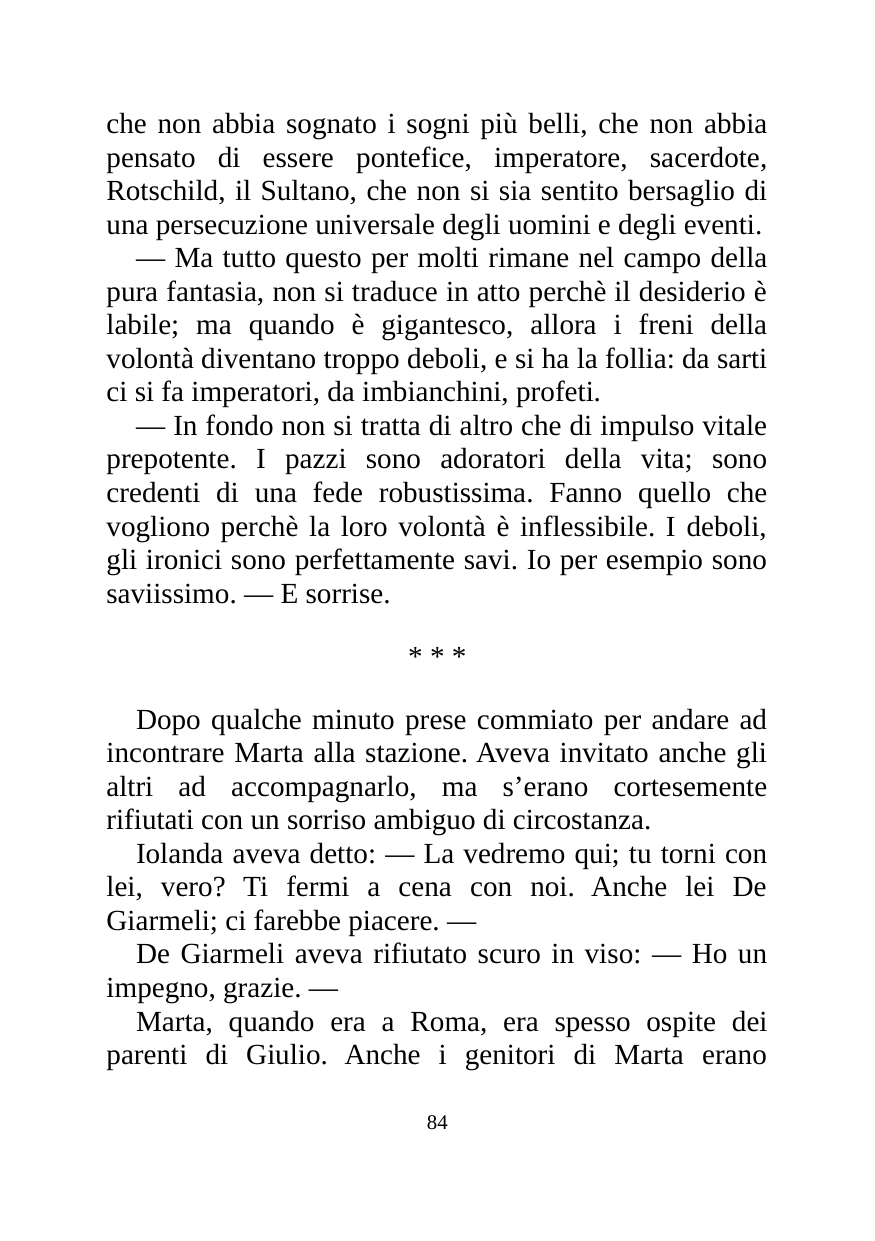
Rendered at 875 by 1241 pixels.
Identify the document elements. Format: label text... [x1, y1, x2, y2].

text De Giarmeli aveva rifiutato scuro in viso: — Ho un impegno, grazie. — [106, 937, 768, 1004]
text Iolanda aveva detto: — La vedremo qui; tu torni con lei, vero? Ti fermi a cena con noi. Anche lei De Giarmeli; ci farebbe piacere. — [106, 836, 768, 937]
text che non abbia sognato i sogni più belli, che non abbia pensato di essere pontefice, imperatore, sacerdote, Rotschild, il Sultano, che non si sia sentito bersaglio di una persecuzione universale degli uomini e degli eventi. [106, 106, 768, 240]
text Marta, quando era a Roma, era spesso ospite dei parenti di Giulio. Anche i genitori di Marta erano [106, 1004, 768, 1071]
text — Ma tutto questo per molti rimane nel campo della pura fantasia, non si traduce in atto perchè il desiderio è labile; ma quando è gigantesco, allora i freni della volontà diventano troppo deboli, e si ha la follia: da sarti ci si fa imperatori, da imbianchini, profeti. [106, 240, 768, 408]
text Dopo qualche minuto prese commiato per andare ad incontrare Marta alla stazione. Aveva invitato anche gli altri ad accompagnarlo, ma s’erano cortesemente rifiutati con un sorriso ambiguo di circostanza. [106, 702, 768, 836]
text * * * [106, 639, 768, 672]
text — In fondo non si tratta di altro che di impulso vitale prepotente. I pazzi sono adoratori della vita; sono credenti di una fede robustissima. Fanno quello che vogliono perchè la loro volontà è inflessibile. I deboli, gli ironici sono perfettamente savi. Io per esempio sono saviissimo. — E sorrise. [106, 408, 768, 609]
